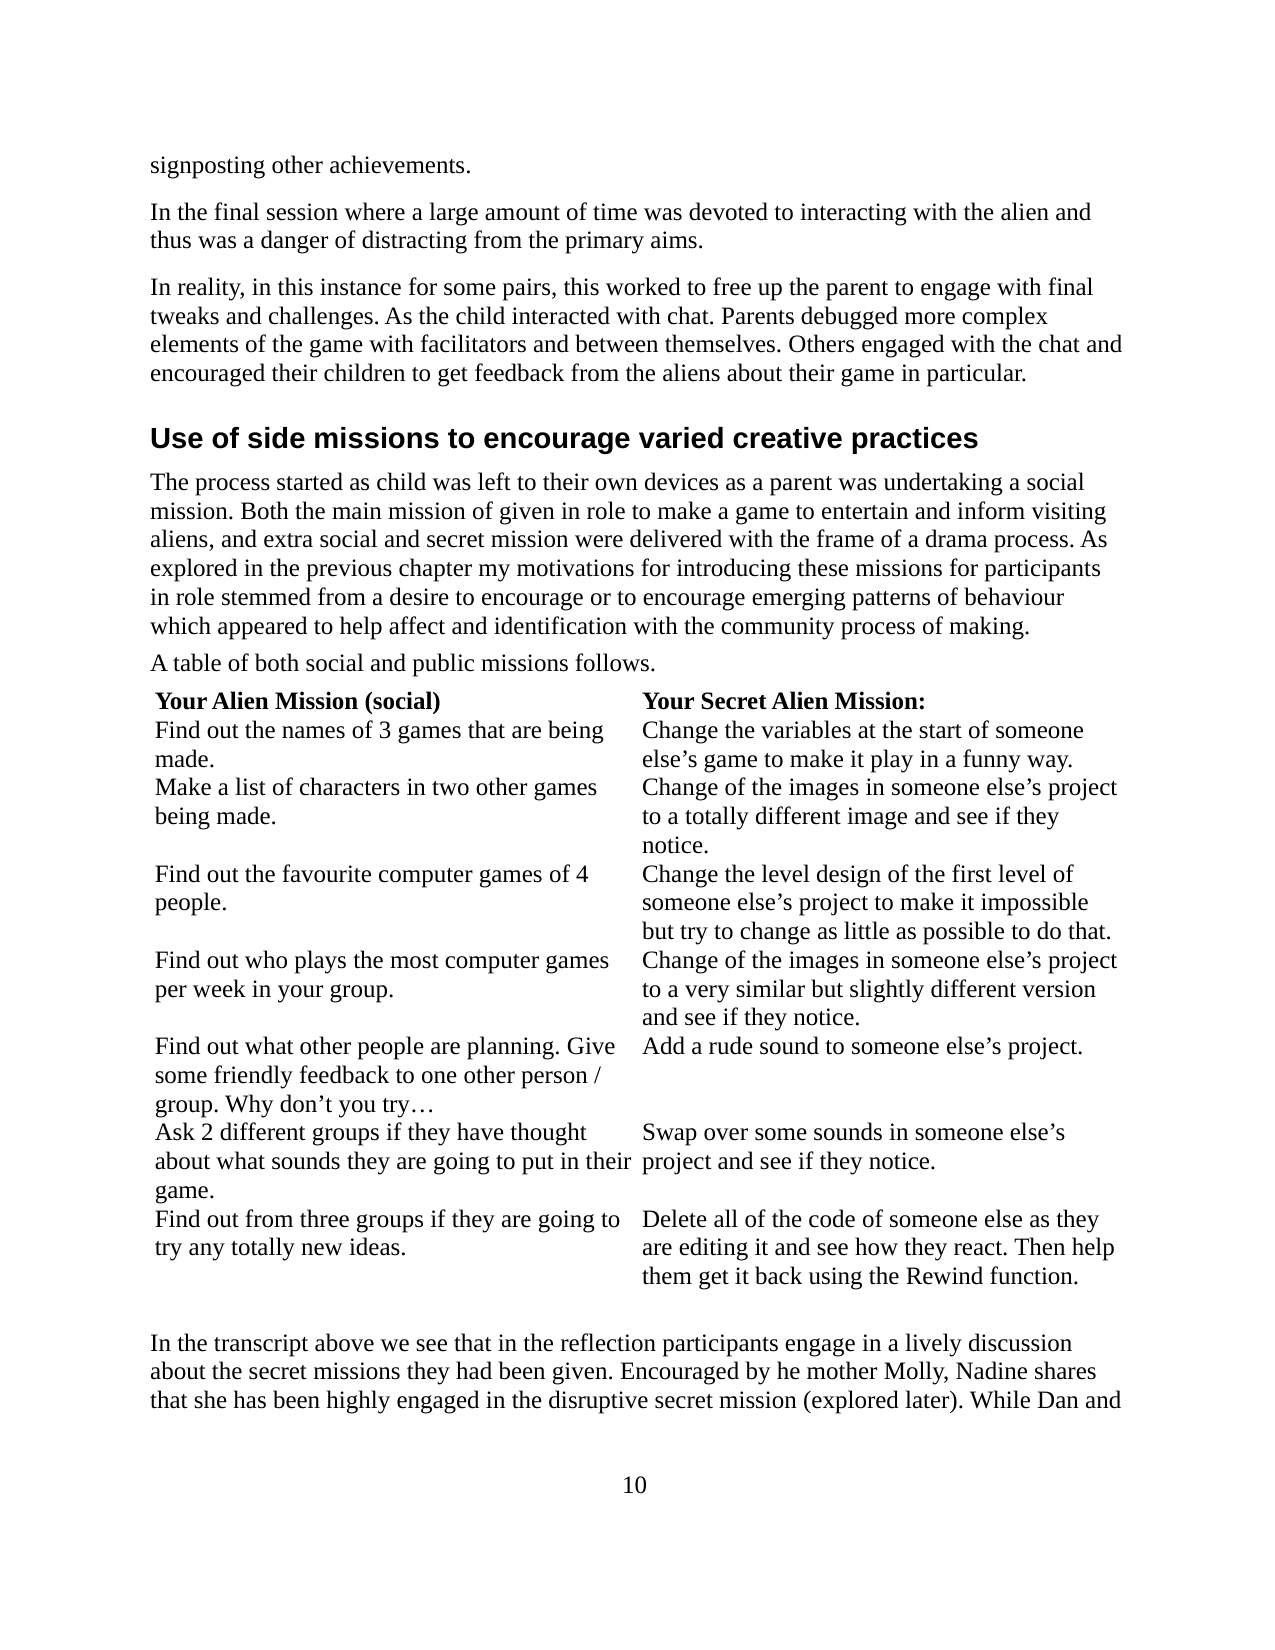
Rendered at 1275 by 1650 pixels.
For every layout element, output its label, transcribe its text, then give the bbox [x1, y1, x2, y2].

table_cell Delete all of the code of someone else as they are editing it and see how they react. Then help them get it back using the Rewind function. [638, 1204, 1125, 1290]
table_cell Change of the images in someone else’s project to a very similar but slightly different version and see if they notice. [638, 945, 1125, 1031]
table_cell Find out from three groups if they are going to try any totally new ideas. [150, 1204, 637, 1290]
table_cell Swap over some sounds in someone else’s project and see if they notice. [638, 1118, 1125, 1204]
text The process started as child was left to their own devices as a parent was undertaking a social mission. Both the main mission of given in role to make a game to entertain and inform visiting aliens, and extra social and secret mission were delivered with the frame of a drama process. As explored in the previous chapter my motivations for introducing these missions for participants in role stemmed from a desire to encourage or to encourage emerging patterns of behaviour which appeared to help affect and identification with the community process of making. [150, 467, 1125, 639]
table_cell Change the level design of the first level of someone else’s project to make it impossible but try to change as little as possible to do that. [638, 859, 1125, 945]
table_header Your Alien Mission (social) [150, 686, 637, 715]
text In reality, in this instance for some pairs, this worked to free up the parent to engage with final tweaks and challenges. As the child interacted with chat. Parents debugged more complex elements of the game with facilitators and between themselves. Others engaged with the chat and encouraged their children to get feedback from the aliens about their game in particular. [150, 272, 1125, 387]
text In the transcript above we see that in the reflection participants engage in a lively discussion about the secret missions they had been given. Encouraged by he mother Molly, Nadine shares that she has been highly engaged in the disruptive secret mission (explored later). While Dan and [150, 1328, 1125, 1414]
subtitle Use of side missions to encourage varied creative practices [150, 421, 1125, 454]
table_cell Change the variables at the start of someone else’s game to make it play in a funny way. [638, 715, 1125, 772]
table_cell Find out what other people are planning. Give some friendly feedback to one other person / group. Why don’t you try… [150, 1031, 637, 1117]
table_header Your Secret Alien Mission: [638, 686, 1125, 715]
text signposting other achievements. [150, 150, 1125, 179]
text A table of both social and public missions follows. [150, 648, 1125, 677]
table_cell Find out who plays the most computer games per week in your group. [150, 945, 637, 1031]
text In the final session where a large amount of time was devoted to interacting with the alien and thus was a danger of distracting from the primary aims. [150, 197, 1125, 254]
table_cell Change of the images in someone else’s project to a totally different image and see if they notice. [638, 773, 1125, 859]
table_cell Make a list of characters in two other games being made. [150, 773, 637, 859]
table_cell Ask 2 different groups if they have thought about what sounds they are going to put in their game. [150, 1118, 637, 1204]
table_cell Find out the names of 3 games that are being made. [150, 715, 637, 772]
table_cell Find out the favourite computer games of 4 people. [150, 859, 637, 945]
table_cell Add a rude sound to someone else’s project. [638, 1031, 1125, 1117]
